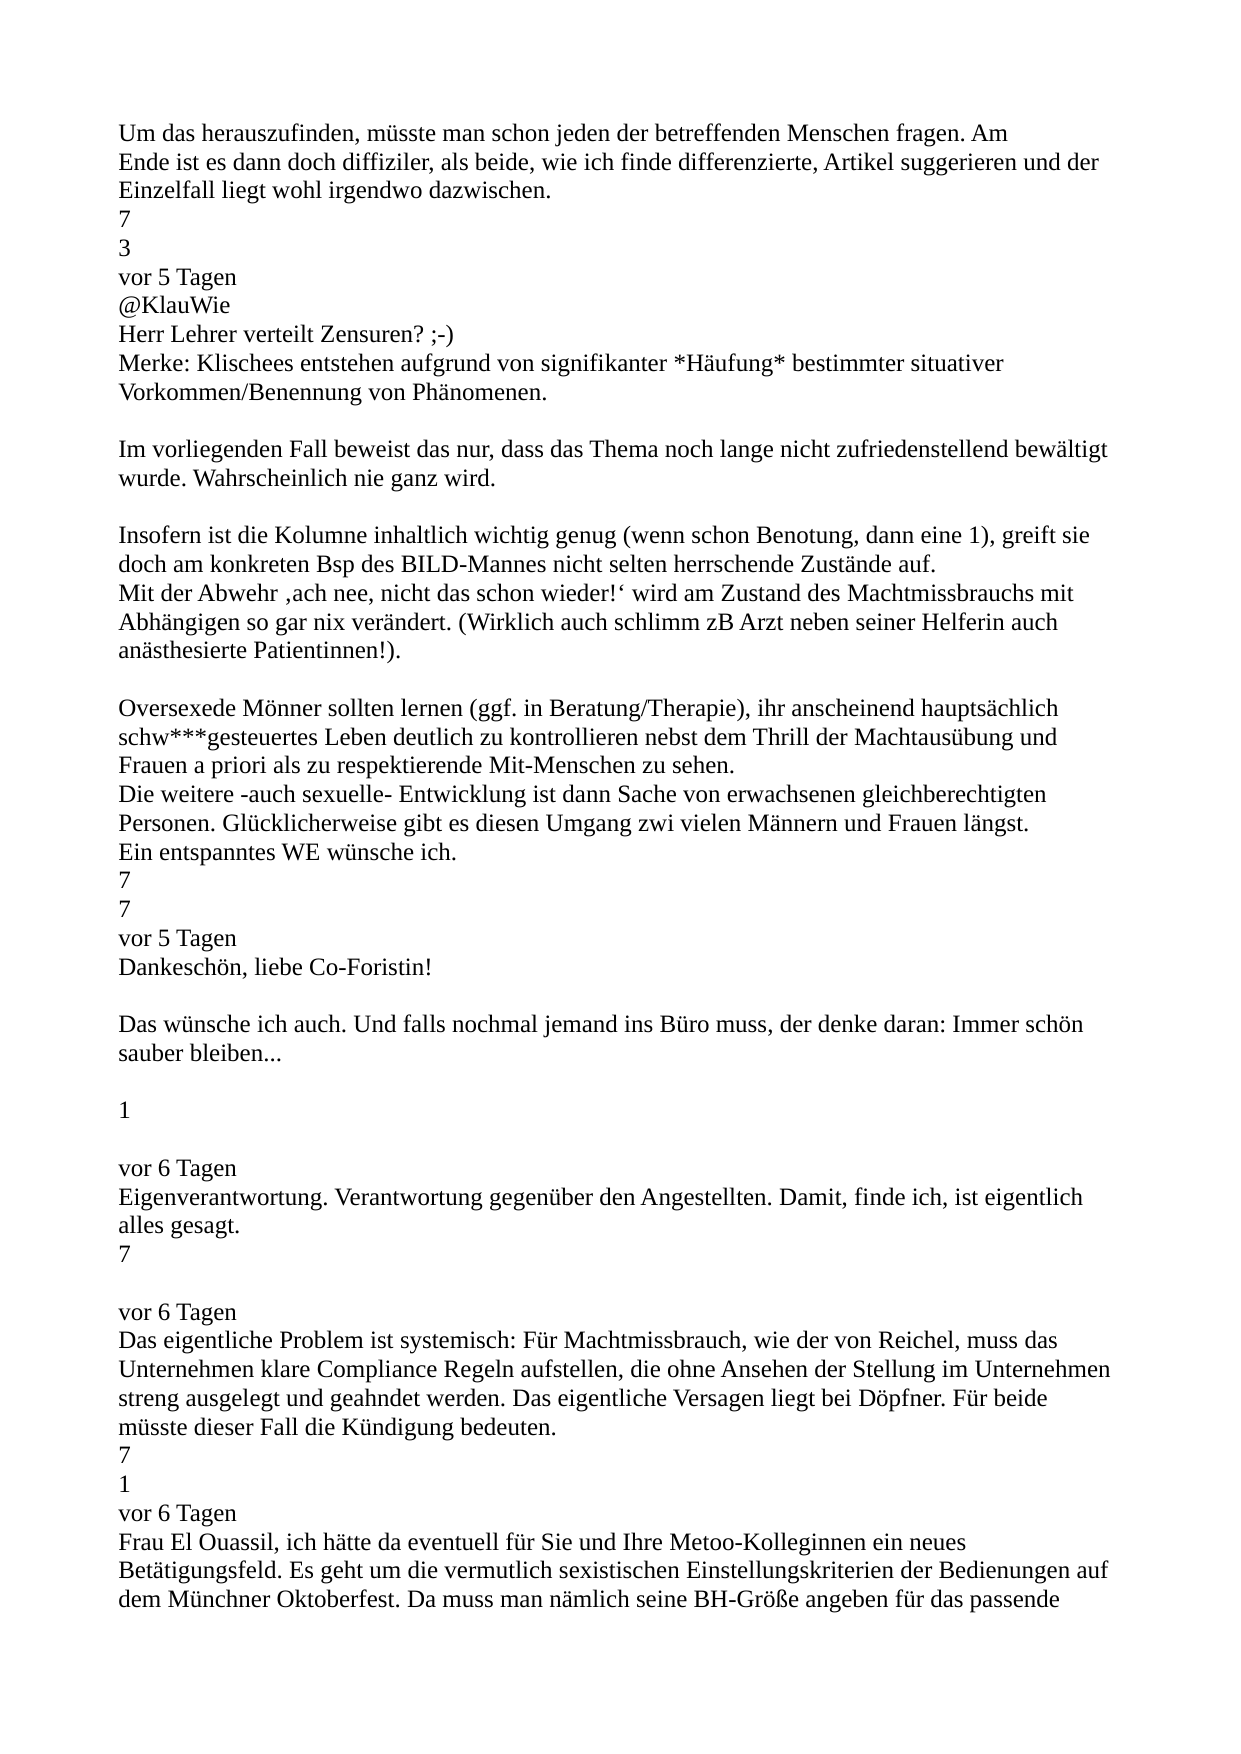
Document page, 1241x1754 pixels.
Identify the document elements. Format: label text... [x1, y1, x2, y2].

text Frau El Ouassil, ich hätte da eventuell für Sie und Ihre Metoo-Kolleginnen ein neues Betätigungsfeld. Es geht um die vermutlich sexistischen Einstellungskriterien der Bedienungen auf dem Münchner Oktoberfest. Da muss man nämlich seine BH-Größe angeben für das passende [118, 1527, 1122, 1613]
text vor 5 Tagen [118, 262, 1122, 291]
text 7 [118, 866, 1122, 894]
text Ein entspanntes WE wünsche ich. [118, 837, 1122, 866]
text vor 5 Tagen [118, 923, 1122, 952]
text 1 [118, 1469, 1122, 1498]
text Herr Lehrer verteilt Zensuren? ;-) [118, 319, 1122, 348]
text 1 [118, 1096, 1122, 1124]
text Merke: Klischees entstehen aufgrund von signifikanter *Häufung* bestimmter situativer Vorkommen/Benennung von Phänomenen. [118, 348, 1122, 406]
text 7 [118, 1239, 1122, 1268]
text 7 [118, 204, 1122, 233]
text 3 [118, 233, 1122, 262]
text 7 [118, 1441, 1122, 1469]
text Im vorliegenden Fall beweist das nur, dass das Thema noch lange nicht zufriedenstellend bewältigt wurde. Wahrscheinlich nie ganz wird. [118, 434, 1122, 492]
text Um das herauszufinden, müsste man schon jeden der betreffenden Menschen fragen. Am [118, 118, 1122, 147]
text Oversexede Mönner sollten lernen (ggf. in Beratung/Therapie), ihr anscheinend hauptsächlich schw***gesteuertes Leben deutlich zu kontrollieren nebst dem Thrill der Machtausübung und Frauen a priori als zu respektierende Mit-Menschen zu sehen. [118, 693, 1122, 779]
text vor 6 Tagen [118, 1153, 1122, 1182]
text Insofern ist die Kolumne inhaltlich wichtig genug (wenn schon Benotung, dann eine 1), greift sie doch am konkreten Bsp des BILD-Mannes nicht selten herrschende Zustände auf. [118, 521, 1122, 578]
text vor 6 Tagen [118, 1297, 1122, 1326]
text 7 [118, 894, 1122, 923]
text Das wünsche ich auch. Und falls nochmal jemand ins Büro muss, der denke daran: Immer schön sauber bleiben... [118, 1009, 1122, 1067]
text Eigenverantwortung. Verantwortung gegenüber den Angestellten. Damit, finde ich, ist eigentlich alles gesagt. [118, 1182, 1122, 1239]
text Mit der Abwehr ‚ach nee, nicht das schon wieder!‘ wird am Zustand des Machtmissbrauchs mit Abhängigen so gar nix verändert. (Wirklich auch schlimm zB Arzt neben seiner Helferin auch anästhesierte Patientinnen!). [118, 578, 1122, 664]
text Ende ist es dann doch diffiziler, als beide, wie ich finde differenzierte, Artikel suggerieren und der Einzelfall liegt wohl irgendwo dazwischen. [118, 147, 1122, 204]
text Das eigentliche Problem ist systemisch: Für Machtmissbrauch, wie der von Reichel, muss das Unternehmen klare Compliance Regeln aufstellen, die ohne Ansehen der Stellung im Unternehmen streng ausgelegt und geahndet werden. Das eigentliche Versagen liegt bei Döpfner. Für beide müsste dieser Fall die Kündigung bedeuten. [118, 1326, 1122, 1441]
text @KlauWie [118, 291, 1122, 319]
text Die weitere -auch sexuelle- Entwicklung ist dann Sache von erwachsenen gleichberechtigten Personen. Glücklicherweise gibt es diesen Umgang zwi vielen Männern und Frauen längst. [118, 779, 1122, 837]
text Dankeschön, liebe Co-Foristin! [118, 952, 1122, 981]
text vor 6 Tagen [118, 1498, 1122, 1527]
